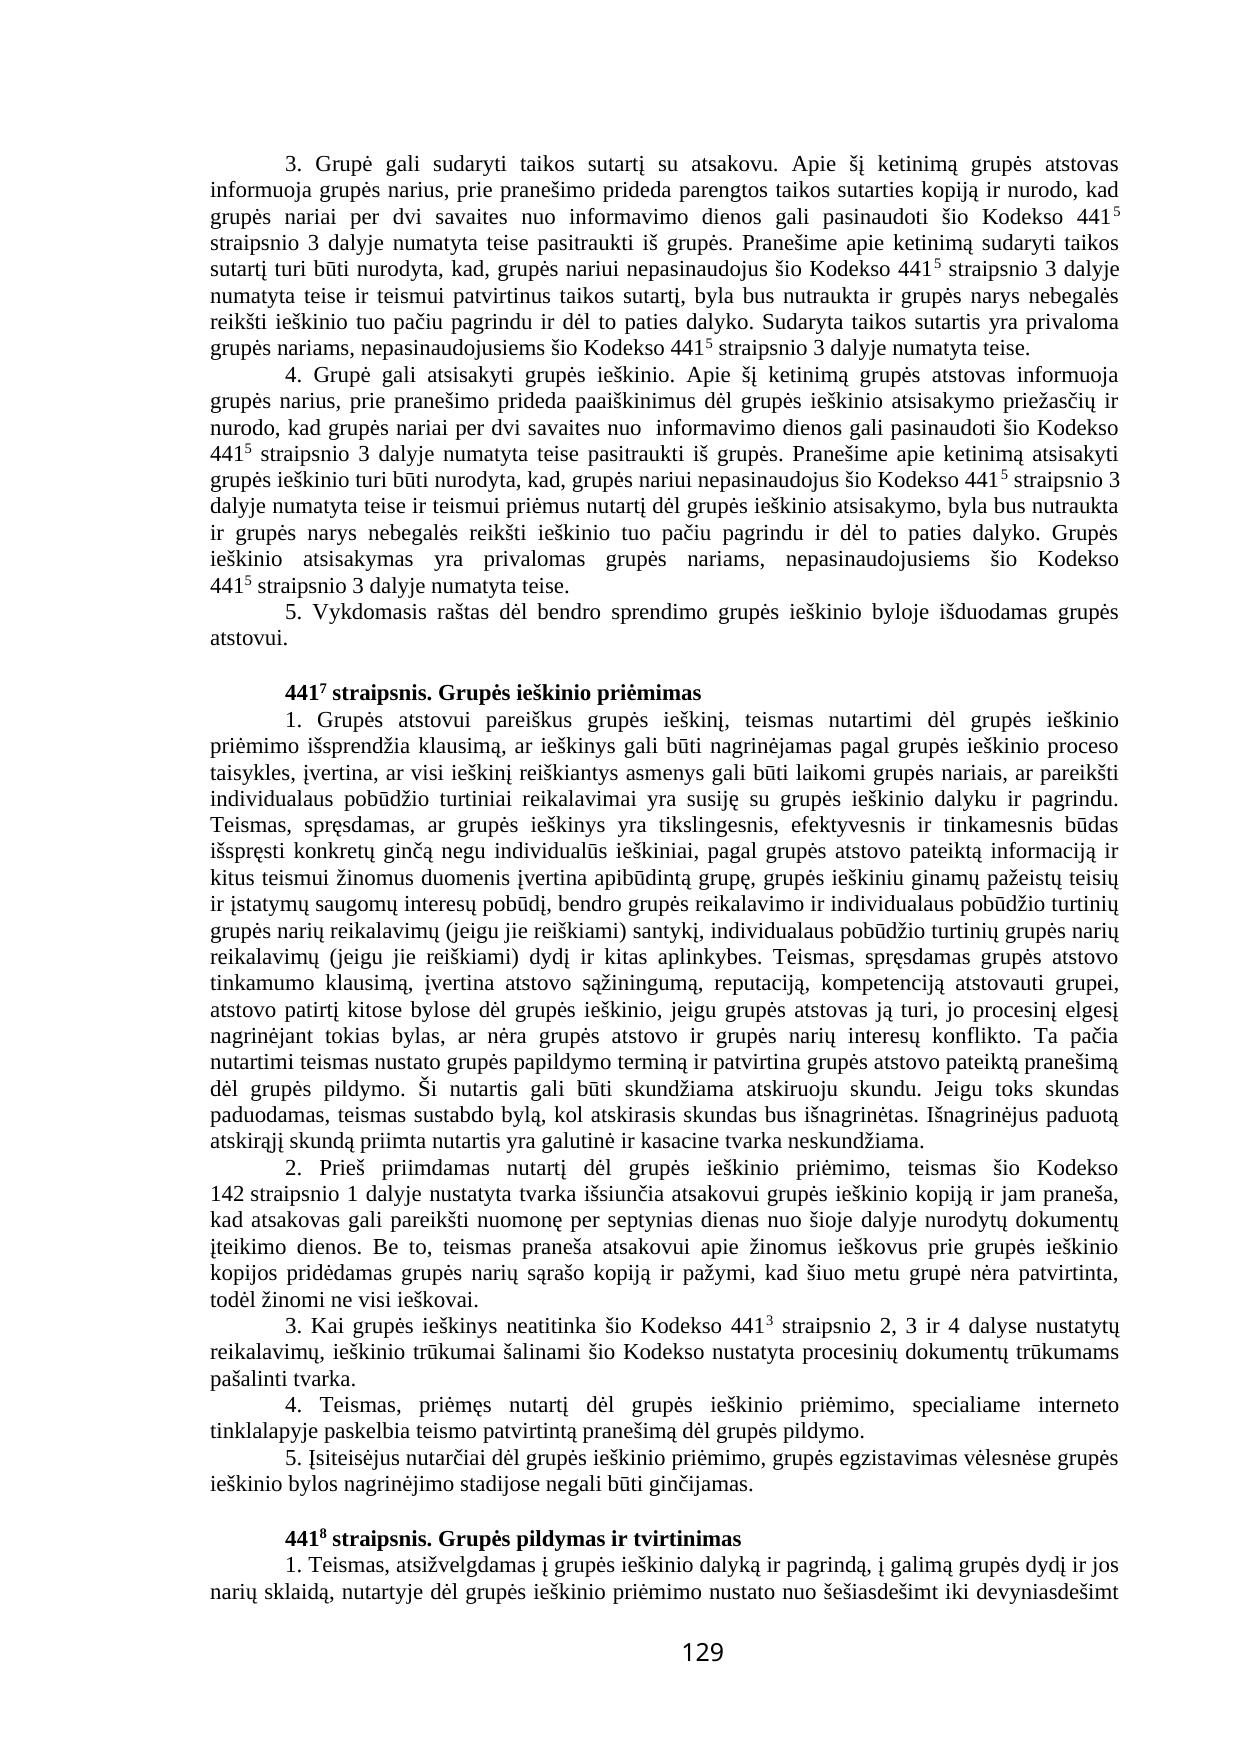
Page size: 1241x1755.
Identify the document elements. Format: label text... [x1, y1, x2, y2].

text 4. Grupė gali atsisakyti grupės ieškinio. Apie šį ketinimą grupės atstovas informuoja grupės narius, prie pranešimo prideda paaiškinimus dėl grupės ieškinio atsisakymo priežasčių ir nurodo, kad grupės nariai per dvi savaites nuo informavimo dienos gali pasinaudoti šio Kodekso 4415 straipsnio 3 dalyje numatyta teise pasitraukti iš grupės. Pranešime apie ketinimą atsisakyti grupės ieškinio turi būti nurodyta, kad, grupės nariui nepasinaudojus šio Kodekso 4415 straipsnio 3 dalyje numatyta teise ir teismui priėmus nutartį dėl grupės ieškinio atsisakymo, byla bus nutraukta ir grupės narys nebegalės reikšti ieškinio tuo pačiu pagrindu ir dėl to paties dalyko. Grupės ieškinio atsisakymas yra privalomas grupės nariams, nepasinaudojusiems šio Kodekso 4415 straipsnio 3 dalyje numatyta teise. [210, 361, 1120, 598]
text 1. Grupės atstovui pareiškus grupės ieškinį, teismas nutartimi dėl grupės ieškinio priėmimo išsprendžia klausimą, ar ieškinys gali būti nagrinėjamas pagal grupės ieškinio proceso taisykles, įvertina, ar visi ieškinį reiškiantys asmenys gali būti laikomi grupės nariais, ar pareikšti individualaus pobūdžio turtiniai reikalavimai yra susiję su grupės ieškinio dalyku ir pagrindu. Teismas, spręsdamas, ar grupės ieškinys yra tikslingesnis, efektyvesnis ir tinkamesnis būdas išspręsti konkretų ginčą negu individualūs ieškiniai, pagal grupės atstovo pateiktą informaciją ir kitus teismui žinomus duomenis įvertina apibūdintą grupę, grupės ieškiniu ginamų pažeistų teisių ir įstatymų saugomų interesų pobūdį, bendro grupės reikalavimo ir individualaus pobūdžio turtinių grupės narių reikalavimų (jeigu jie reiškiami) santykį, individualaus pobūdžio turtinių grupės narių reikalavimų (jeigu jie reiškiami) dydį ir kitas aplinkybes. Teismas, spręsdamas grupės atstovo tinkamumo klausimą, įvertina atstovo sąžiningumą, reputaciją, kompetenciją atstovauti grupei, atstovo patirtį kitose bylose dėl grupės ieškinio, jeigu grupės atstovas ją turi, jo procesinį elgesį nagrinėjant tokias bylas, ar nėra grupės atstovo ir grupės narių interesų konflikto. Ta pačia nutartimi teismas nustato grupės papildymo terminą ir patvirtina grupės atstovo pateiktą pranešimą dėl grupės pildymo. Ši nutartis gali būti skundžiama atskiruoju skundu. Jeigu toks skundas paduodamas, teismas sustabdo bylą, kol atskirasis skundas bus išnagrinėtas. Išnagrinėjus paduotą atskirąjį skundą priimta nutartis yra galutinė ir kasacine tvarka neskundžiama. [210, 706, 1120, 1154]
text 2. Prieš priimdamas nutartį dėl grupės ieškinio priėmimo, teismas šio Kodekso 142 straipsnio 1 dalyje nustatyta tvarka išsiunčia atsakovui grupės ieškinio kopiją ir jam praneša, kad atsakovas gali pareikšti nuomonę per septynias dienas nuo šioje dalyje nurodytų dokumentų įteikimo dienos. Be to, teismas praneša atsakovui apie žinomus ieškovus prie grupės ieškinio kopijos pridėdamas grupės narių sąrašo kopiją ir pažymi, kad šiuo metu grupė nėra patvirtinta, todėl žinomi ne visi ieškovai. [210, 1154, 1120, 1312]
text 4417 straipsnis. Grupės ieškinio priėmimas [210, 679, 1120, 706]
text 3. Kai grupės ieškinys neatitinka šio Kodekso 4413 straipsnio 2, 3 ir 4 dalyse nustatytų reikalavimų, ieškinio trūkumai šalinami šio Kodekso nustatyta procesinių dokumentų trūkumams pašalinti tvarka. [210, 1312, 1120, 1391]
text 1. Teismas, atsižvelgdamas į grupės ieškinio dalyką ir pagrindą, į galimą grupės dydį ir jos narių sklaidą, nutartyje dėl grupės ieškinio priėmimo nustato nuo šešiasdešimt iki devyniasdešimt [210, 1552, 1120, 1604]
text 4. Teismas, priėmęs nutartį dėl grupės ieškinio priėmimo, specialiame interneto tinklalapyje paskelbia teismo patvirtintą pranešimą dėl grupės pildymo. [210, 1391, 1120, 1444]
text 4418 straipsnis. Grupės pildymas ir tvirtinimas [210, 1525, 1120, 1552]
text 3. Grupė gali sudaryti taikos sutartį su atsakovu. Apie šį ketinimą grupės atstovas informuoja grupės narius, prie pranešimo prideda parengtos taikos sutarties kopiją ir nurodo, kad grupės nariai per dvi savaites nuo informavimo dienos gali pasinaudoti šio Kodekso 4415 straipsnio 3 dalyje numatyta teise pasitraukti iš grupės. Pranešime apie ketinimą sudaryti taikos sutartį turi būti nurodyta, kad, grupės nariui nepasinaudojus šio Kodekso 4415 straipsnio 3 dalyje numatyta teise ir teismui patvirtinus taikos sutartį, byla bus nutraukta ir grupės narys nebegalės reikšti ieškinio tuo pačiu pagrindu ir dėl to paties dalyko. Sudaryta taikos sutartis yra privaloma grupės nariams, nepasinaudojusiems šio Kodekso 4415 straipsnio 3 dalyje numatyta teise. [210, 150, 1120, 361]
text 5. Vykdomasis raštas dėl bendro sprendimo grupės ieškinio byloje išduodamas grupės atstovui. [210, 598, 1120, 651]
text 5. Įsiteisėjus nutarčiai dėl grupės ieškinio priėmimo, grupės egzistavimas vėlesnėse grupės ieškinio bylos nagrinėjimo stadijose negali būti ginčijamas. [210, 1444, 1120, 1496]
